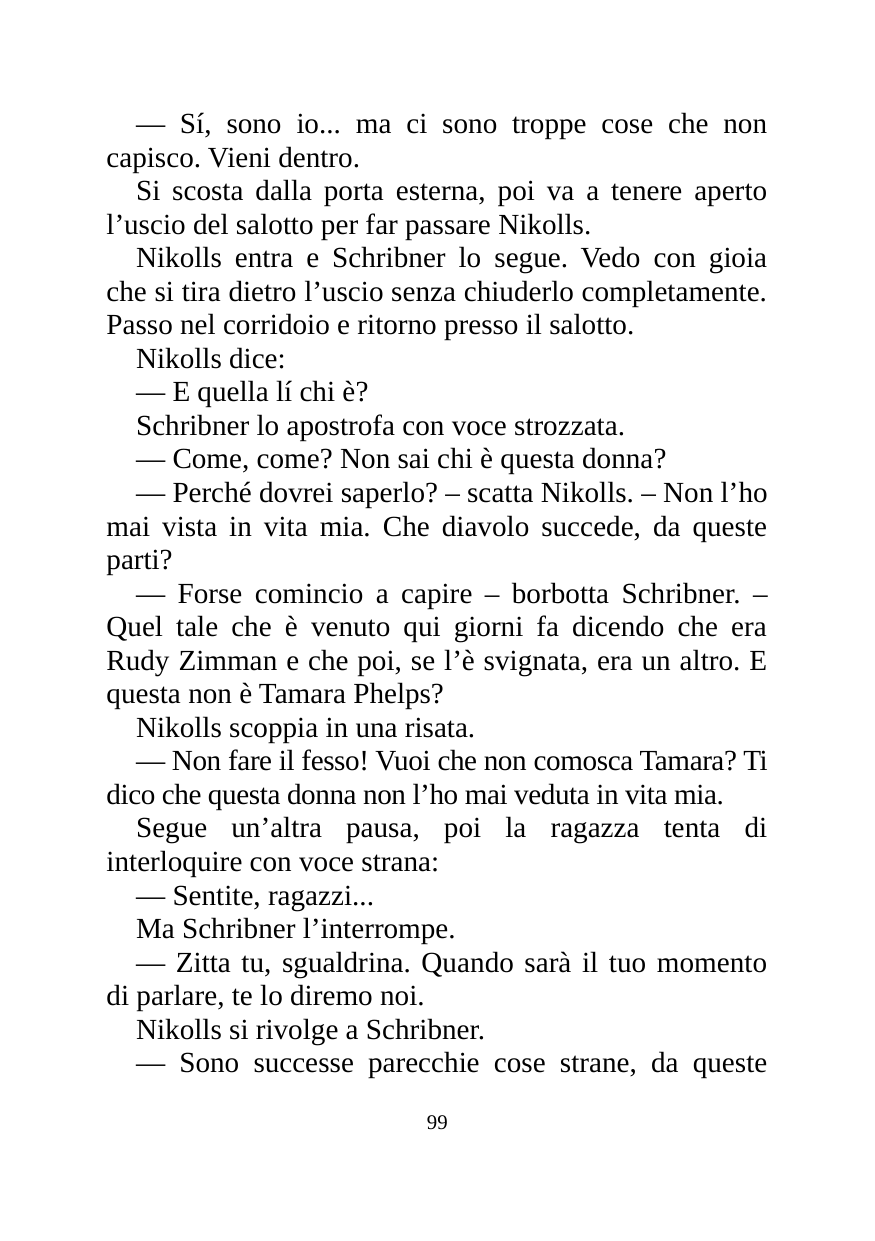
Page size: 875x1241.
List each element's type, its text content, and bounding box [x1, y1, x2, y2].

text — Sí, sono io... ma ci sono troppe cose che non capisco. Vieni dentro. [106, 106, 768, 173]
text Nikolls scoppia in una risata. [106, 710, 768, 743]
text — Non fare il fesso! Vuoi che non comosca Tamara? Ti dico che questa donna non l’ho mai veduta in vita mia. [106, 743, 768, 811]
text — Sentite, ragazzi... [106, 878, 768, 911]
text Nikolls dice: [106, 341, 768, 374]
text Ma Schribner l’interrompe. [106, 911, 768, 945]
text Nikolls entra e Schribner lo segue. Vedo con gioia che si tira dietro l’uscio senza chiuderlo completamente. Passo nel corridoio e ritorno presso il salotto. [106, 240, 768, 341]
text — E quella lí chi è? [106, 374, 768, 408]
text — Sono successe parecchie cose strane, da queste [106, 1045, 768, 1079]
text Nikolls si rivolge a Schribner. [106, 1012, 768, 1045]
text — Forse comincio a capire – borbotta Schribner. – Quel tale che è venuto qui giorni fa dicendo che era Rudy Zimman e che poi, se l’è svignata, era un altro. E questa non è Tamara Phelps? [106, 576, 768, 710]
text — Zitta tu, sgualdrina. Quando sarà il tuo momento di parlare, te lo diremo noi. [106, 945, 768, 1012]
text Segue un’altra pausa, poi la ragazza tenta di interloquire con voce strana: [106, 811, 768, 878]
text — Come, come? Non sai chi è questa donna? [106, 442, 768, 475]
text — Perché dovrei saperlo? – scatta Nikolls. – Non l’ho mai vista in vita mia. Che diavolo succede, da queste parti? [106, 475, 768, 576]
text Schribner lo apostrofa con voce strozzata. [106, 408, 768, 442]
text Si scosta dalla porta esterna, poi va a tenere aperto l’uscio del salotto per far passare Nikolls. [106, 173, 768, 240]
